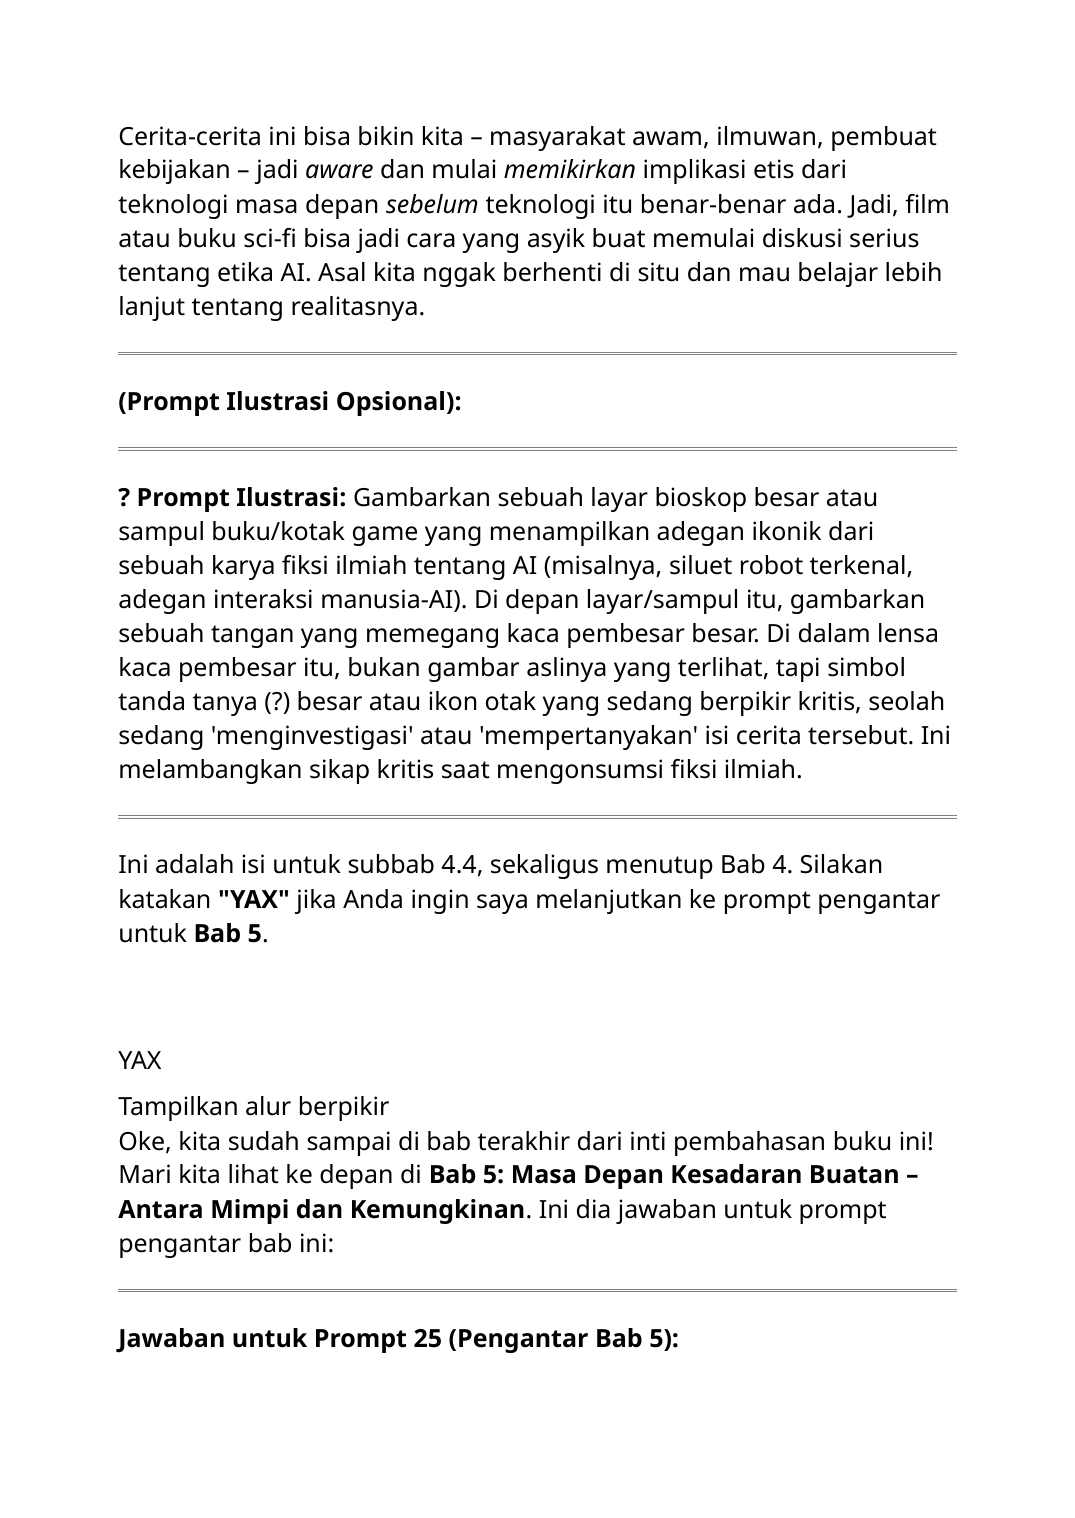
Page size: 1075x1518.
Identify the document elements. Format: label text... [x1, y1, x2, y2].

text Oke, kita sudah sampai di bab terakhir dari inti pembahasan buku ini! Mari kita lihat ke depan di Bab 5: Masa Depan Kesadaran Buatan – Antara Mimpi dan Kemungkinan. Ini dia jawaban untuk prompt pengantar bab ini: [118, 1123, 957, 1259]
text Jawaban untuk Prompt 25 (Pengantar Bab 5): [118, 1321, 957, 1355]
text Cerita-cerita ini bisa bikin kita – masyarakat awam, ilmuwan, pembuat kebijakan – jadi aware dan mulai memikirkan implikasi etis dari teknologi masa depan sebelum teknologi itu benar-benar ada. Jadi, film atau buku sci-fi bisa jadi cara yang asyik buat memulai diskusi serius tentang etika AI. Asal kita nggak berhenti di situ dan mau belajar lebih lanjut tentang realitasnya. [118, 118, 957, 322]
text ? Prompt Ilustrasi: Gambarkan sebuah layar bioskop besar atau sampul buku/kotak game yang menampilkan adegan ikonik dari sebuah karya fiksi ilmiah tentang AI (misalnya, siluet robot terkenal, adegan interaksi manusia-AI). Di depan layar/sampul itu, gambarkan sebuah tangan yang memegang kaca pembesar besar. Di dalam lensa kaca pembesar itu, bukan gambar aslinya yang terlihat, tapi simbol tanda tanya (?) besar atau ikon otak yang sedang berpikir kritis, seolah sedang 'menginvestigasi' atau 'mempertanyakan' isi cerita tersebut. Ini melambangkan sikap kritis saat mengonsumsi fiksi ilmiah. [118, 479, 957, 786]
text Ini adalah isi untuk subbab 4.4, sekaligus menutup Bab 4. Silakan katakan "YAX" jika Anda ingin saya melanjutkan ke prompt pengantar untuk Bab 5. [118, 847, 957, 949]
text (Prompt Ilustrasi Opsional): [118, 384, 957, 418]
text YAX [118, 1042, 957, 1077]
text Tampilkan alur berpikir [118, 1089, 957, 1123]
